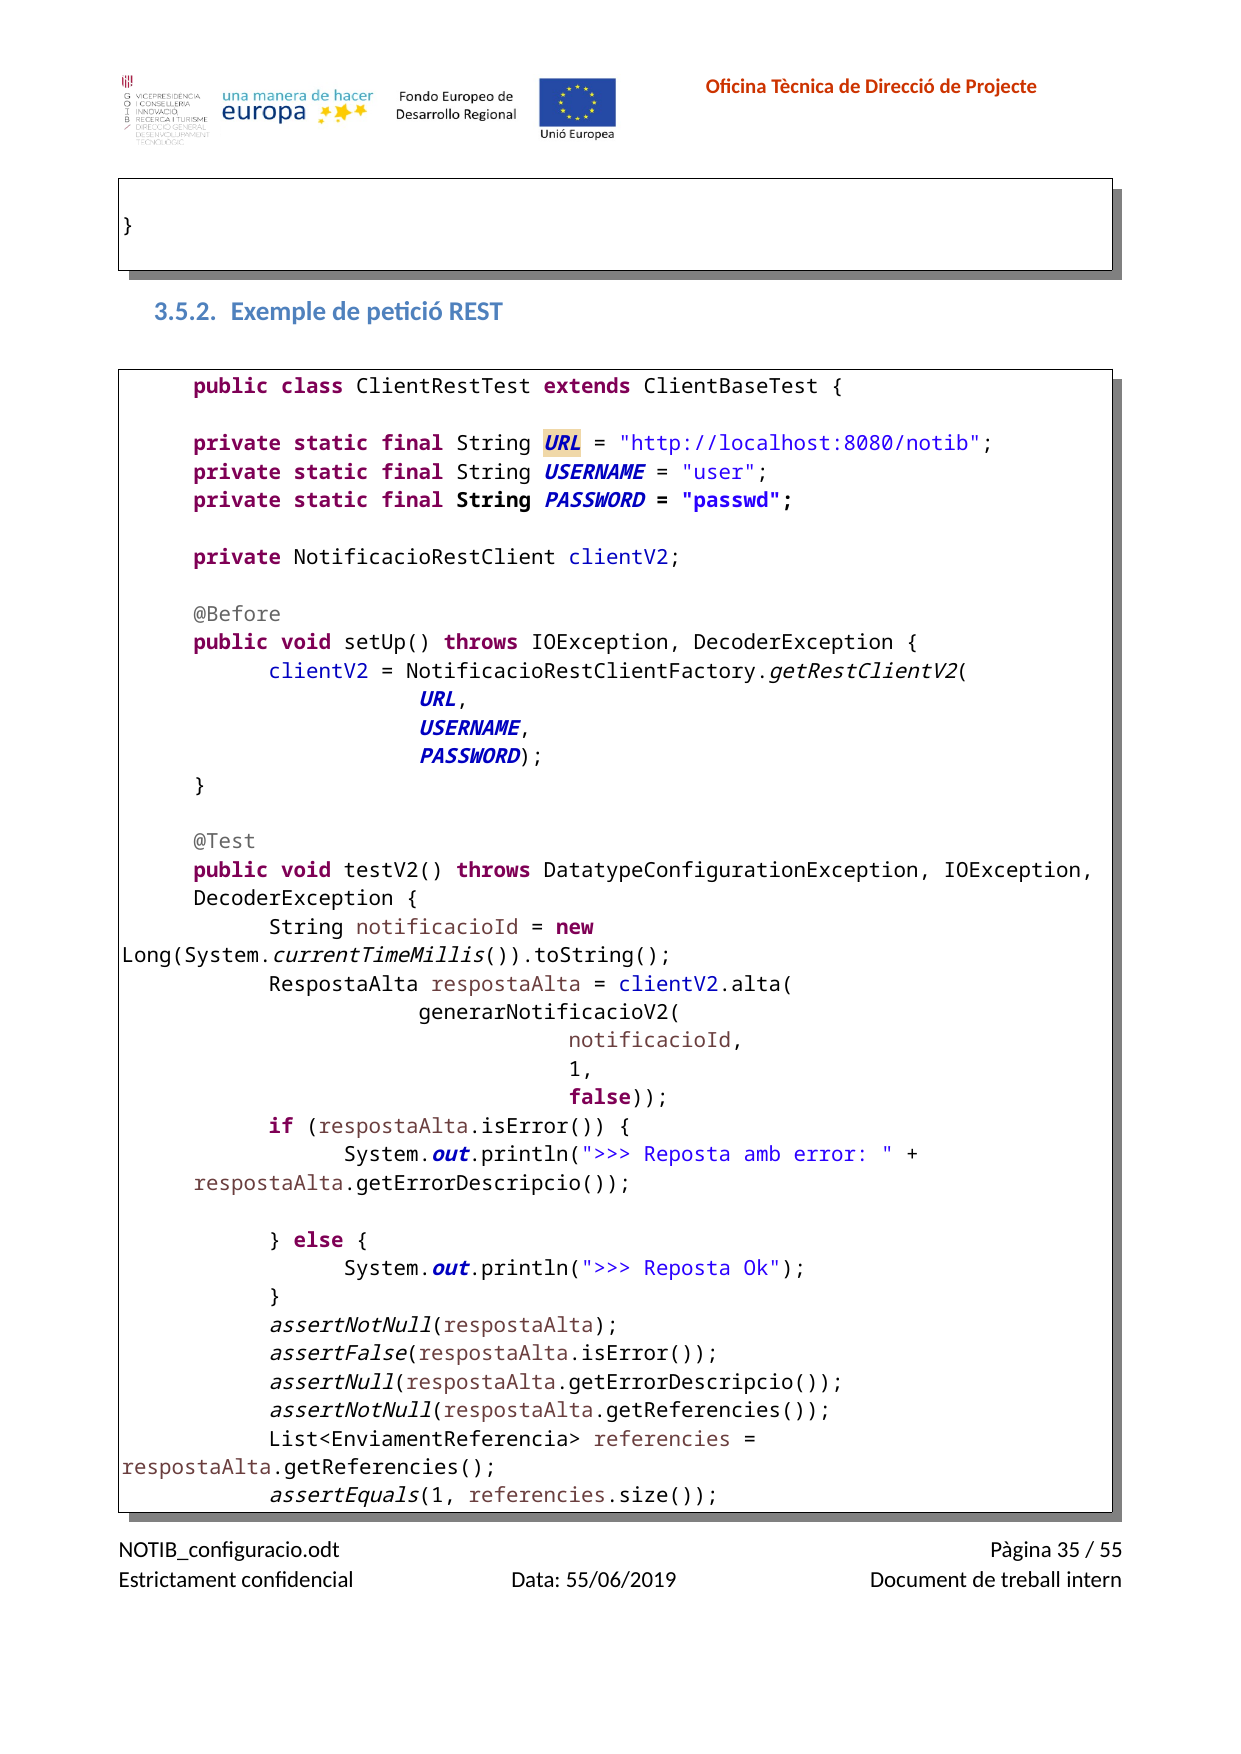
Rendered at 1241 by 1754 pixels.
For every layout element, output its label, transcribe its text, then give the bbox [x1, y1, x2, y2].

text USERNAME, [119, 710, 1112, 738]
text assertNotNull(respostaAlta.getReferencies()); [119, 1392, 1112, 1421]
text } else { [119, 1222, 1112, 1250]
text generarNotificacioV2( [119, 994, 1112, 1023]
text @Before [119, 596, 1112, 624]
text assertEquals(1, referencies.size()); [119, 1478, 1112, 1512]
text public void setUp() throws IOException, DecoderException { [119, 624, 1112, 653]
text } [119, 767, 1112, 798]
text System.out.println(">>> Reposta amb error: " + respostaAlta.getErrorDescripcio()); [119, 1136, 1112, 1196]
text assertFalse(respostaAlta.isError()); [119, 1335, 1112, 1364]
text notificacioId, [119, 1023, 1112, 1051]
text private static final String USERNAME = "user"; [119, 454, 1112, 482]
subtitle Exemple de petició REST [154, 294, 1122, 328]
text assertNull(respostaAlta.getErrorDescripcio()); [119, 1364, 1112, 1392]
picture [118, 73, 213, 147]
text clientV2 = NotificacioRestClientFactory.getRestClientV2( [119, 653, 1112, 681]
text public void testV2() throws DatatypeConfigurationException, IOException, DecoderException { [119, 852, 1112, 909]
text false)); [119, 1079, 1112, 1108]
text System.out.println(">>> Reposta Ok"); [119, 1250, 1112, 1278]
text PASSWORD); [119, 738, 1112, 767]
text @Test [119, 823, 1112, 852]
text private static final String URL = "http://localhost:8080/notib"; [119, 425, 1112, 454]
text List<EnviamentReferencia> referencies = respostaAlta.getReferencies(); [119, 1421, 1112, 1478]
text public class ClientRestTest extends ClientBaseTest { [119, 370, 1112, 400]
text URL, [119, 681, 1112, 710]
text String notificacioId = new Long(System.currentTimeMillis()).toString(); [119, 909, 1112, 966]
text private static final String PASSWORD = "passwd"; [119, 482, 1112, 514]
text RespostaAlta respostaAlta = clientV2.alta( [119, 966, 1112, 994]
text if (respostaAlta.isError()) { [119, 1108, 1112, 1136]
text private NotificacioRestClient clientV2; [119, 539, 1112, 571]
text } [119, 207, 1112, 238]
text } [119, 1278, 1112, 1307]
text 1, [119, 1051, 1112, 1079]
picture [219, 73, 621, 147]
text assertNotNull(respostaAlta); [119, 1307, 1112, 1335]
